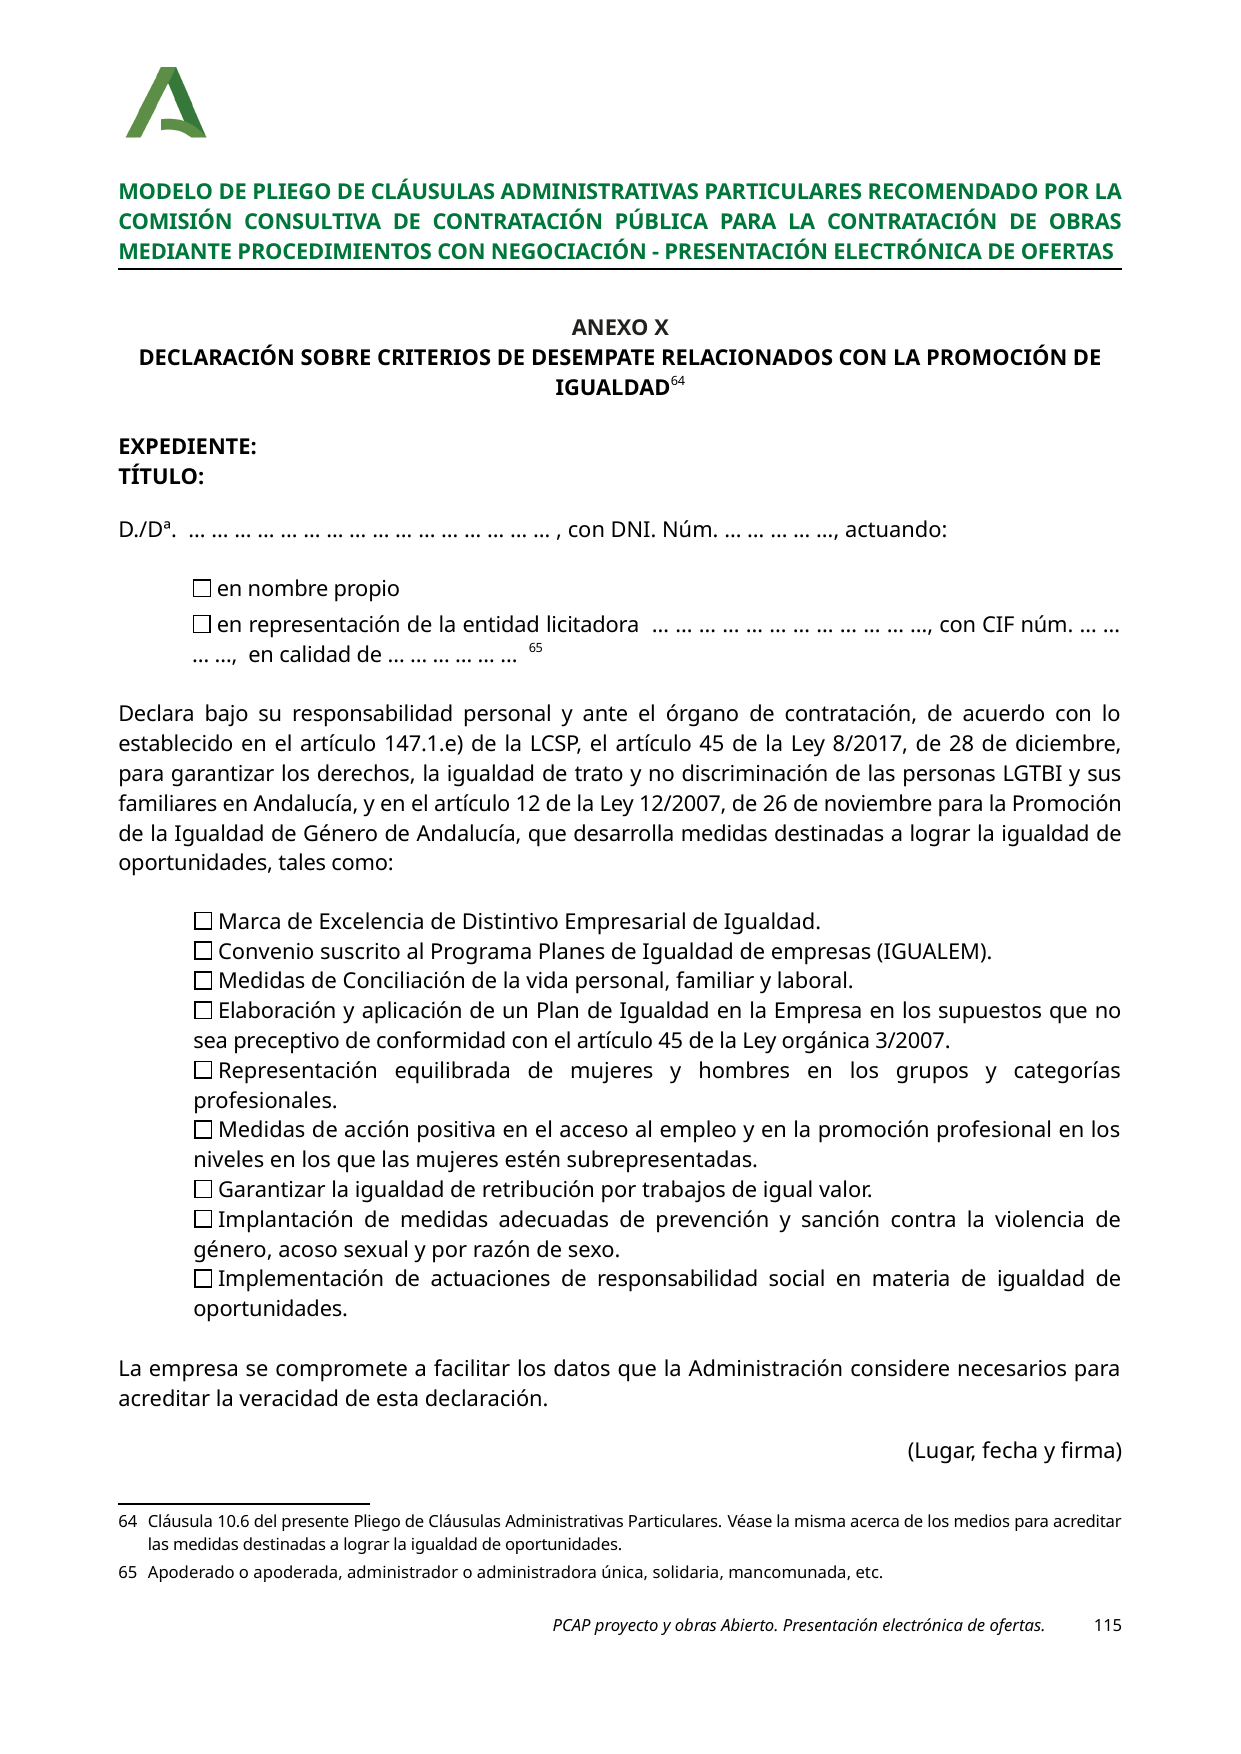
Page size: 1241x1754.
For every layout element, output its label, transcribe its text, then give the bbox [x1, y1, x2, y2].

list Implementación de actuaciones de responsabilidad social en materia de igualdad de oportunidades. [156, 1263, 1122, 1323]
list Implantación de medidas adecuadas de prevención y sanción contra la violencia de género, acoso sexual y por razón de sexo. [156, 1204, 1122, 1263]
list Garantizar la igualdad de retribución por trabajos de igual valor. [156, 1174, 1122, 1204]
list Representación equilibrada de mujeres y hombres en los grupos y categorías profesionales. [156, 1055, 1122, 1114]
picture [121, 62, 210, 142]
text en nombre propio [192, 573, 1122, 603]
text Cláusula 10.6 del presente Pliego de Cláusulas Administrativas Particulares. Véase la misma acerca de los medios para acreditar las medidas destinadas a lograr la igualdad de oportunidades. [118, 1509, 1122, 1555]
text en representación de la entidad licitadora … … … … … … … … … … … …, con CIF núm. … … … …, en calidad de … … … … … … [192, 609, 1122, 669]
text (Lugar, fecha y firma) [118, 1435, 1122, 1465]
text Declara bajo su responsabilidad personal y ante el órgano de contratación, de acuerdo con lo establecido en el artículo 147.1.e) de la LCSP, el artículo 45 de la Ley 8/2017, de 28 de diciembre, para garantizar los derechos, la igualdad de trato y no discriminación de las personas LGTBI y sus familiares en Andalucía, y en el artículo 12 de la Ley 12/2007, de 26 de noviembre para la Promoción de la Igualdad de Género de Andalucía, que desarrolla medidas destinadas a lograr la igualdad de oportunidades, tales como: [118, 698, 1122, 877]
text TÍTULO: [118, 461, 1122, 491]
list Marca de Excelencia de Distintivo Empresarial de Igualdad. [156, 906, 1122, 936]
text DECLARACIÓN SOBRE CRITERIOS DE DESEMPATE RELACIONADOS CON LA PROMOCIÓN DE IGUALDAD [118, 342, 1122, 402]
text La empresa se compromete a facilitar los datos que la Administración considere necesarios para acreditar la veracidad de esta declaración. [118, 1353, 1122, 1412]
text EXPEDIENTE: [118, 431, 1122, 461]
list Convenio suscrito al Programa Planes de Igualdad de empresas (IGUALEM). [156, 936, 1122, 966]
text ANEXO X [118, 312, 1122, 342]
text D./Dª. … … … … … … … … … … … … … … … … , con DNI. Núm. … … … … …, actuando: [118, 514, 1122, 543]
list Medidas de acción positiva en el acceso al empleo y en la promoción profesional en los niveles en los que las mujeres estén subrepresentadas. [156, 1114, 1122, 1174]
list Medidas de Conciliación de la vida personal, familiar y laboral. [156, 966, 1122, 995]
list Elaboración y aplicación de un Plan de Igualdad en la Empresa en los supuestos que no sea preceptivo de conformidad con el artículo 45 de la Ley orgánica 3/2007. [156, 995, 1122, 1055]
text Apoderado o apoderada, administrador o administradora única, solidaria, mancomunada, etc. [118, 1561, 1122, 1584]
text MODELO DE PLIEGO DE CLÁUSULAS ADMINISTRATIVAS PARTICULARES RECOMENDADO POR LA COMISIÓN CONSULTIVA DE CONTRATACIÓN PÚBLICA PARA LA CONTRATACIÓN DE OBRAS MEDIANTE PROCEDIMIENTOS CON NEGOCIACIÓN - PRESENTACIÓN ELECTRÓNICA DE OFERTAS [118, 176, 1122, 268]
